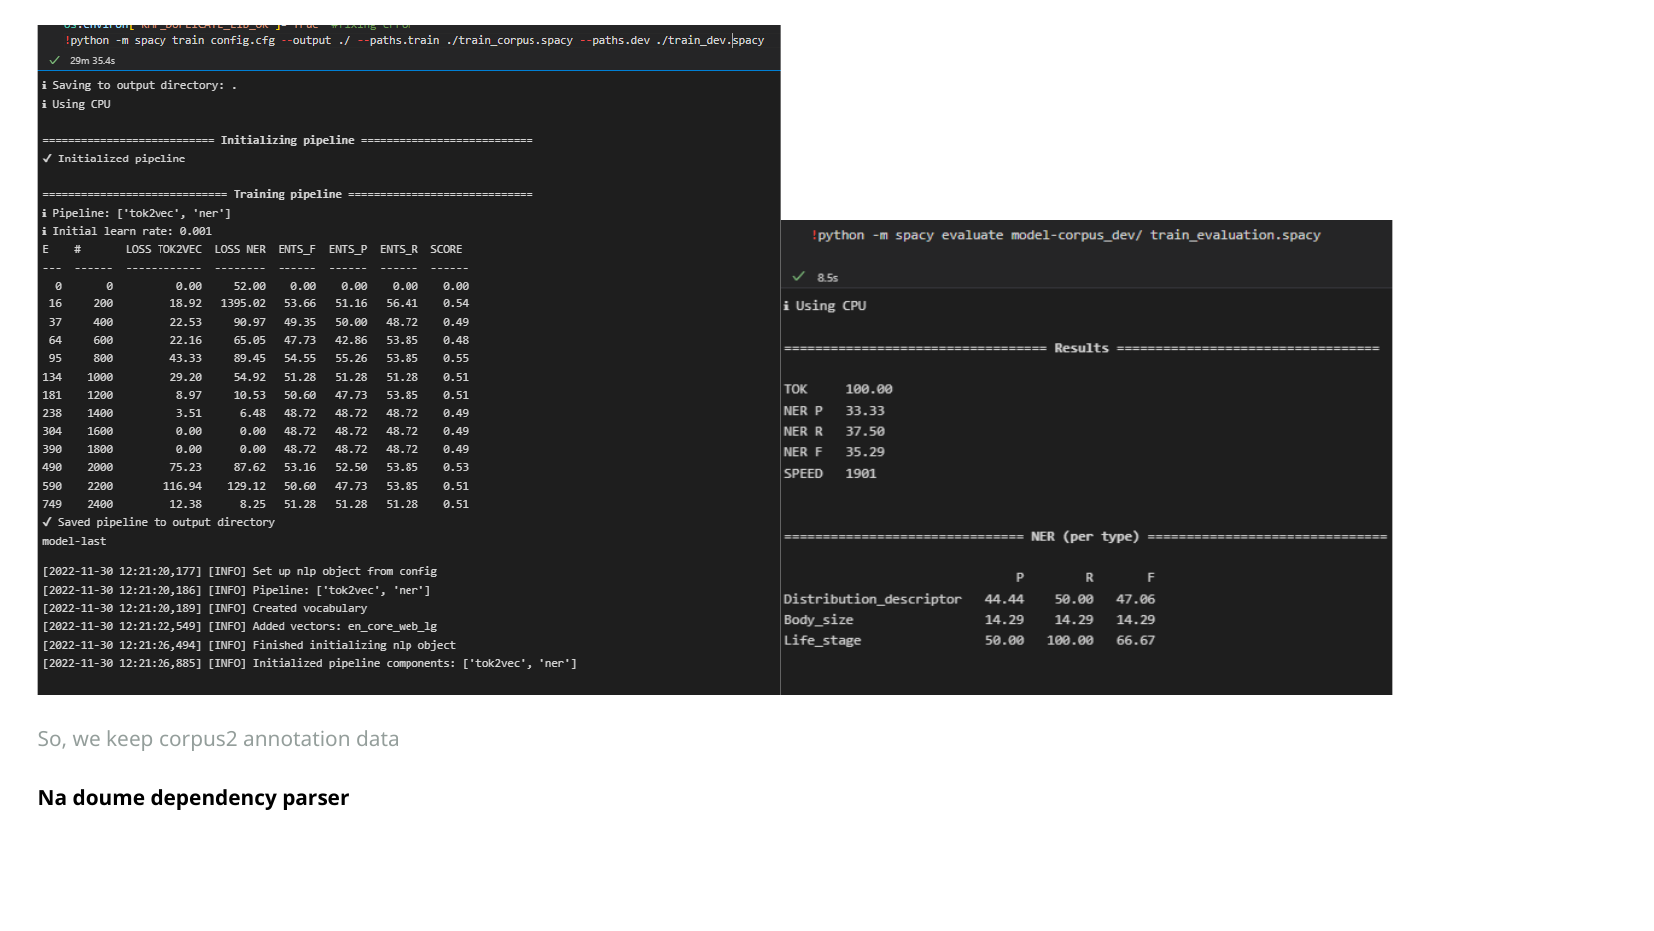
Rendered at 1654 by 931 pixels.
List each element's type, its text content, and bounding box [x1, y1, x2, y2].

text Na doume dependency parser [37, 783, 1503, 811]
picture [37, 25, 1393, 695]
text So, we keep corpus2 annotation data [37, 724, 1503, 753]
